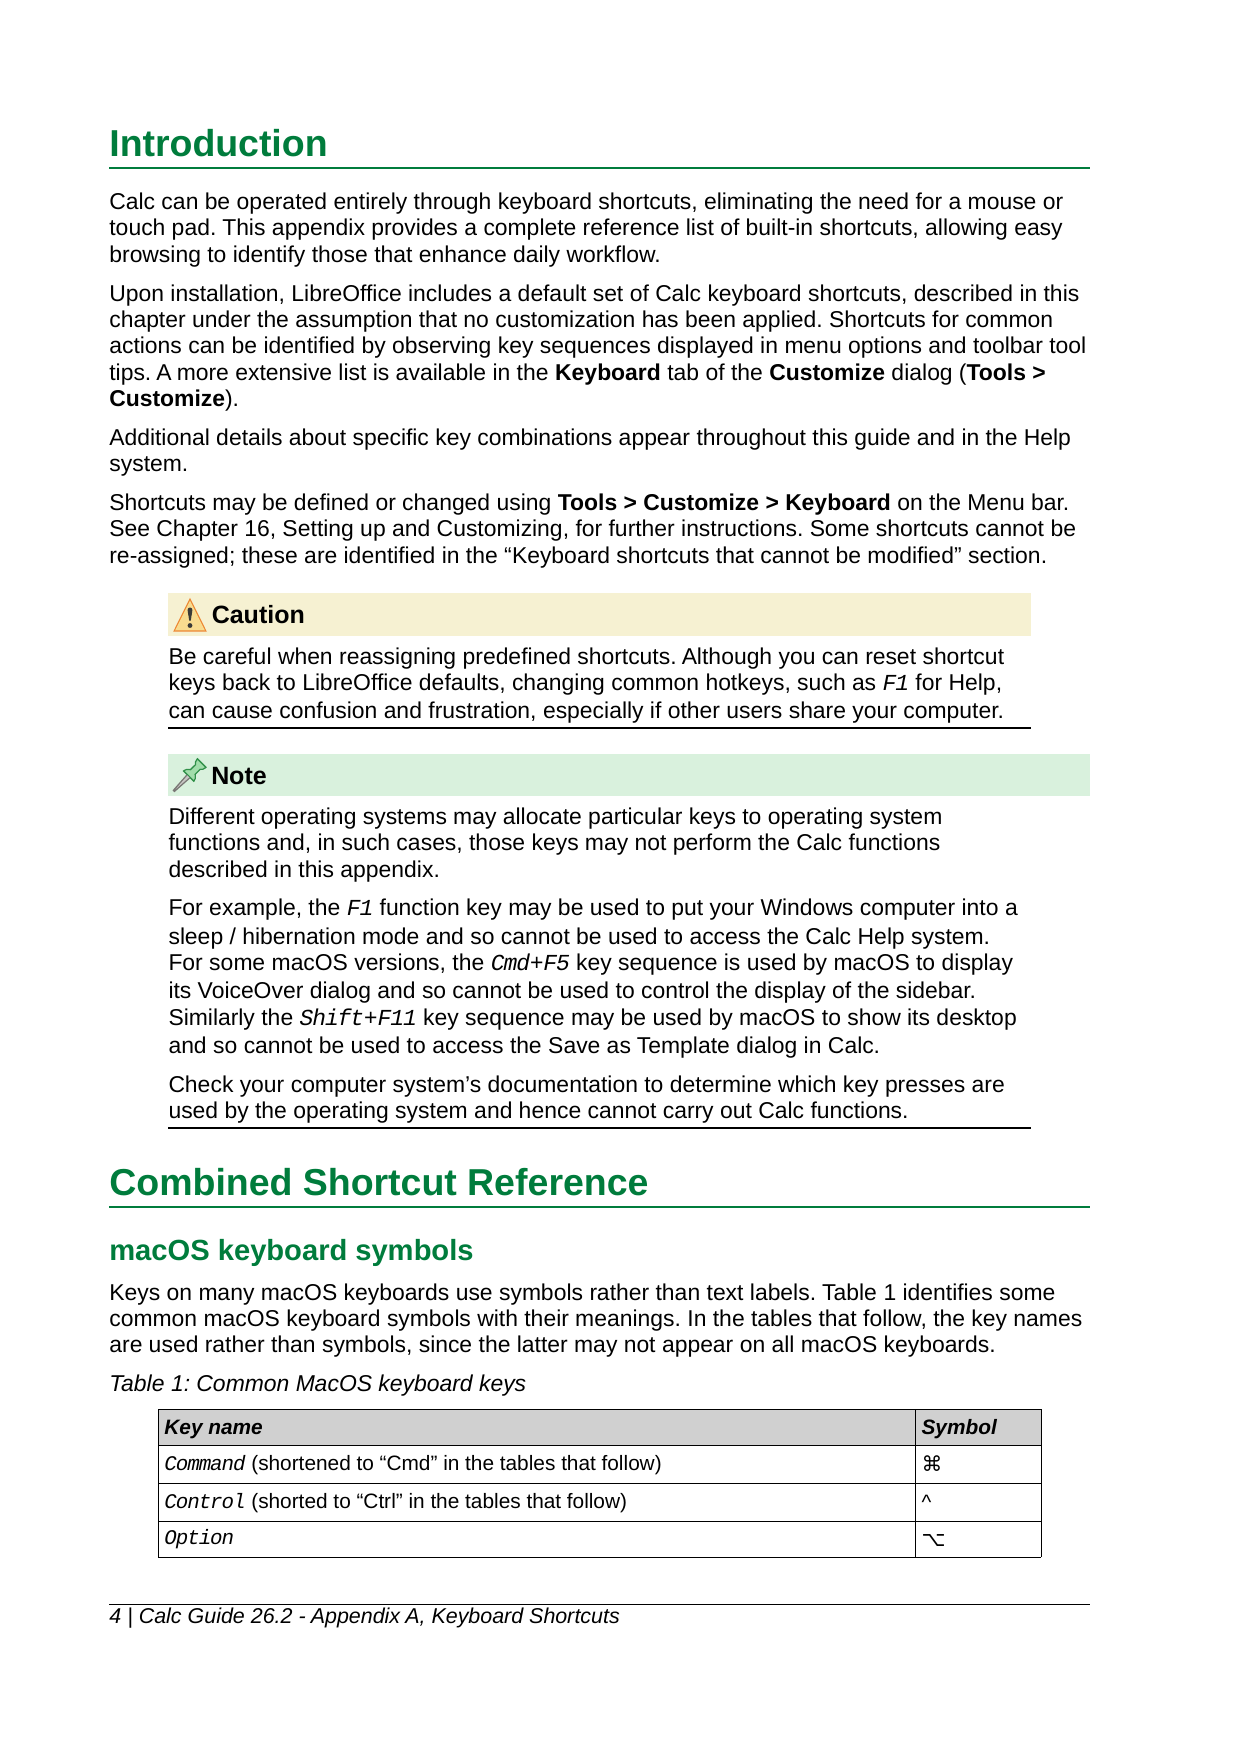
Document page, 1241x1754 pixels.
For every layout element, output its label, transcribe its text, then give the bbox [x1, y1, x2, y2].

table_cell Command (shortened to “Cmd” in the tables that follow) [159, 1446, 915, 1483]
text Be careful when reassigning predefined shortcuts. Although you can reset shortcut keys back to LibreOffice defaults, changing common hotkeys, such as F1 for Help, can cause confusion and frustration, especially if other users share your computer. [168, 643, 1031, 727]
text Calc can be operated entirely through keyboard shortcuts, eliminating the need for a mouse or touch pad. This appendix provides a complete reference list of built-in shortcuts, allowing easy browsing to identify those that enhance daily workflow. [109, 188, 1090, 267]
text Shortcuts may be defined or changed using Tools > Customize > Keyboard on the Menu bar. See Chapter 16, Setting up and Customizing, for further instructions. Some shortcuts cannot be re-assigned; these are identified in the “Keyboard shortcuts that cannot be modified” section. [109, 489, 1090, 568]
subtitle macOS keyboard symbols [109, 1233, 1090, 1266]
table_header Symbol [916, 1410, 1041, 1445]
text Upon installation, LibreOffice includes a default set of Calc keyboard shortcuts, described in this chapter under the assumption that no customization has been applied. Shortcuts for common actions can be identified by observing key sequences displayed in menu options and toolbar tool tips. A more extensive list is available in the Keyboard tab of the Customize dialog (Tools > Customize). [109, 279, 1090, 411]
text Check your computer system’s documentation to determine which key presses are used by the operating system and hence cannot carry out Calc functions. [168, 1071, 1031, 1127]
subtitle Caution [168, 593, 1031, 636]
text Table 1: Common MacOS keyboard keys [109, 1370, 1090, 1397]
subtitle Combined Shortcut Reference [109, 1160, 1090, 1206]
table_cell ⌘ [916, 1446, 1041, 1483]
text Different operating systems may allocate particular keys to operating system functions and, in such cases, those keys may not perform the Calc functions described in this appendix. [168, 803, 1031, 882]
subtitle Note [210, 754, 1090, 796]
table_cell Control (shorted to “Ctrl” in the tables that follow) [159, 1484, 915, 1521]
table_cell ⌥ [916, 1522, 1041, 1557]
subtitle Introduction [109, 121, 1090, 167]
text Additional details about specific key combinations appear throughout this guide and in the Help system. [109, 424, 1090, 477]
table_header Key name [159, 1410, 915, 1445]
table_cell Option [159, 1522, 915, 1557]
table_cell ^ [916, 1484, 1041, 1521]
text For example, the F1 function key may be used to put your Windows computer into a sleep / hibernation mode and so cannot be used to access the Calc Help system. For some macOS versions, the Cmd+F5 key sequence is used by macOS to display its VoiceOver dialog and so cannot be used to control the display of the sidebar. Similarly the Shift+F11 key sequence may be used by macOS to show its desktop and so cannot be used to access the Save as Template dialog in Calc. [168, 894, 1031, 1058]
text Keys on many macOS keyboards use symbols rather than text labels. Table 1 identifies some common macOS keyboard symbols with their meanings. In the tables that follow, the key names are used rather than symbols, since the latter may not appear on all macOS keyboards. [109, 1279, 1090, 1358]
